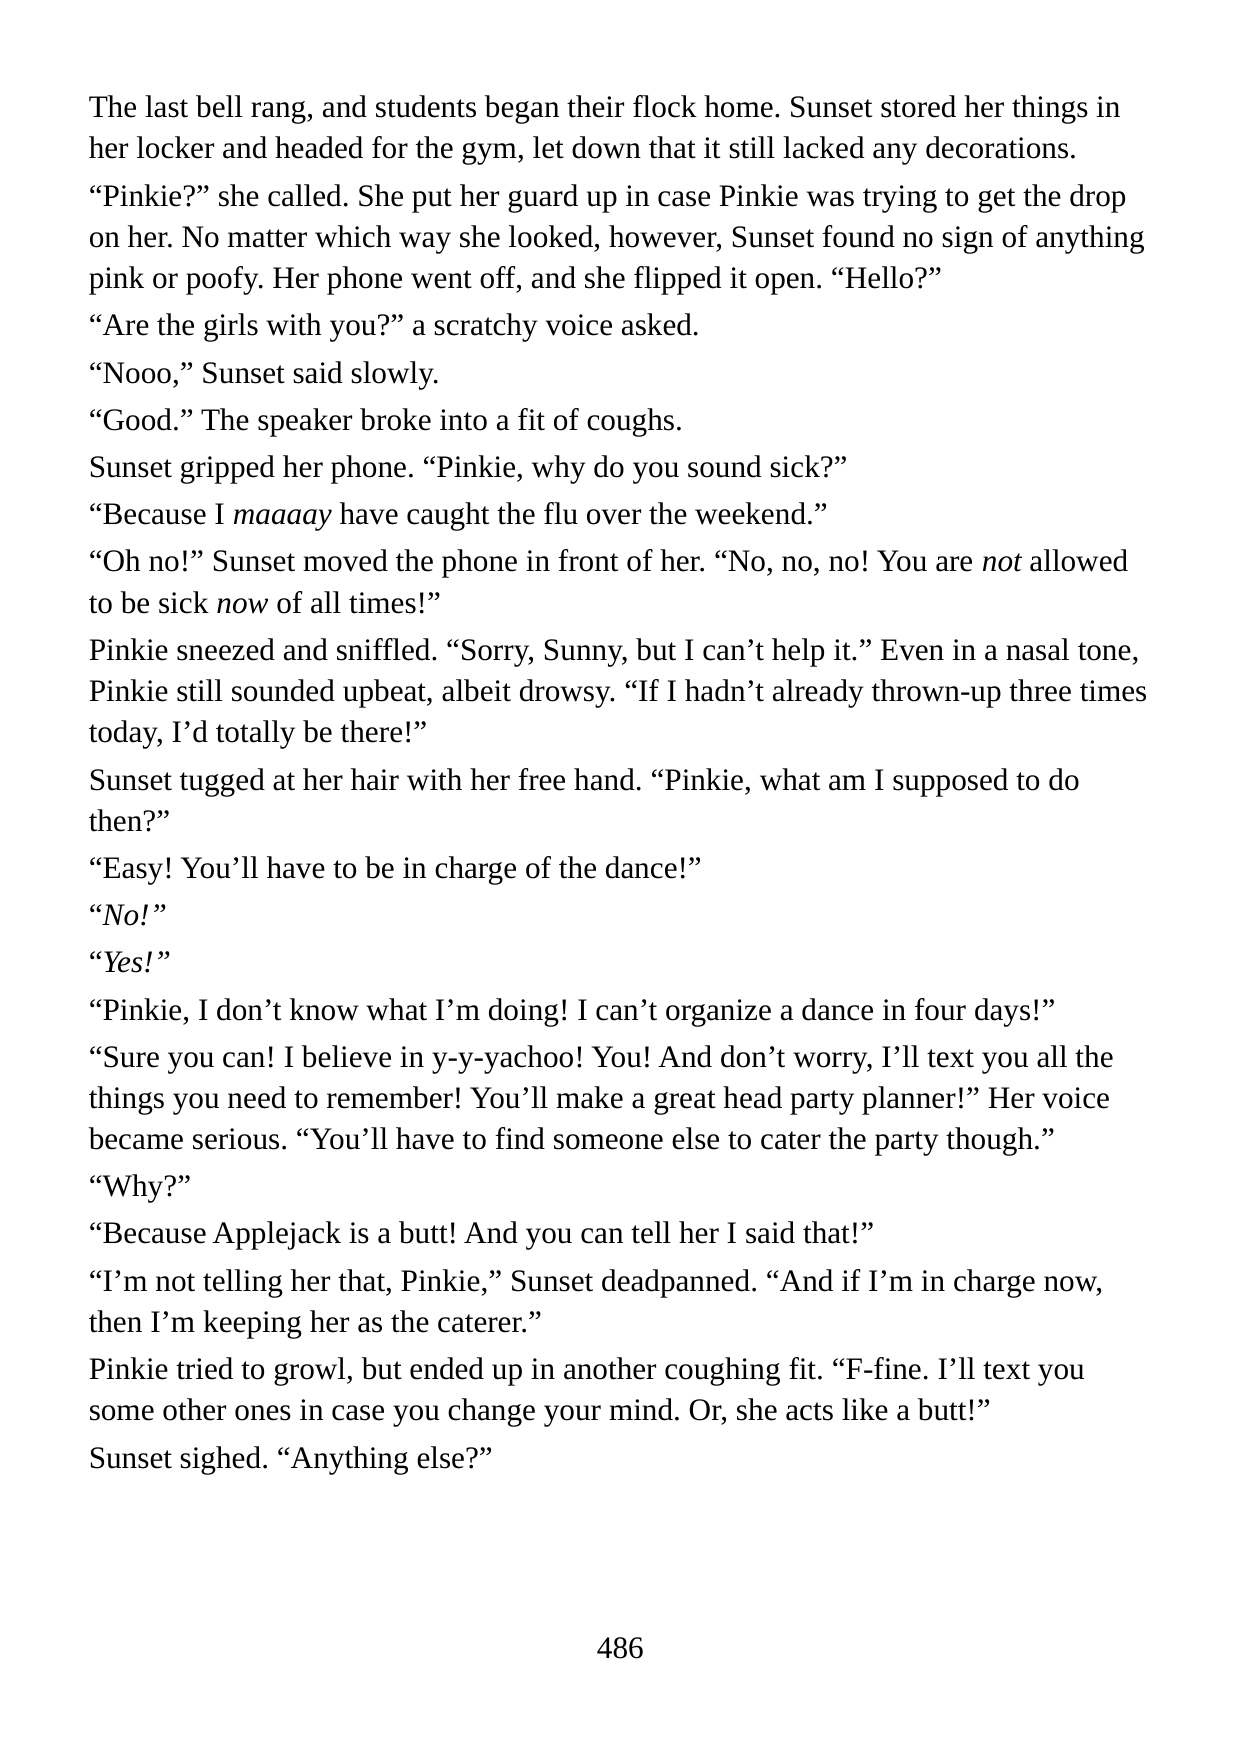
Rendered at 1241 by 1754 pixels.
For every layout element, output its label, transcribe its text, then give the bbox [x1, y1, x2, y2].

text “Nooo,” Sunset said slowly. [88, 354, 1152, 390]
text “Because I maaaay have caught the flu over the weekend.” [88, 495, 1152, 531]
text “Pinkie?” she called. She put her guard up in case Pinkie was trying to get the drop on her. No matter which way she looked, however, Sunset found no sign of anything pink or poofy. Her phone went off, and she flipped it open. “Hello?” [88, 177, 1152, 295]
text “Sure you can! I believe in y-y-yachoo! You! And don’t worry, I’ll text you all the things you need to remember! You’ll make a great head party planner!” Her voice became serious. “You’ll have to find someone else to cater the party though.” [88, 1038, 1152, 1156]
text “No!” [88, 896, 1152, 932]
text Sunset gripped her phone. “Pinkie, why do you sound sick?” [88, 448, 1152, 484]
text “Yes!” [88, 943, 1152, 979]
text Pinkie tried to growl, but ended up in another coughing fit. “F-fine. I’ll text you some other ones in case you change your mind. Or, she acts like a butt!” [88, 1350, 1152, 1428]
text Sunset tugged at her hair with her free hand. “Pinkie, what am I supposed to do then?” [88, 761, 1152, 838]
text Sunset sighed. “Anything else?” [88, 1439, 1152, 1475]
text “Good.” The speaker broke into a fit of coughs. [88, 401, 1152, 437]
text “Oh no!” Sunset moved the phone in front of her. “No, no, no! You are not allowed to be sick now of all times!” [88, 543, 1152, 620]
text “Why?” [88, 1168, 1152, 1203]
text “I’m not telling her that, Pinkie,” Sunset deadpanned. “And if I’m in charge now, then I’m keeping her as the caterer.” [88, 1262, 1152, 1339]
text “Because Applejack is a butt! And you can tell her I said that!” [88, 1215, 1152, 1251]
text “Pinkie, I don’t know what I’m doing! I can’t organize a dance in four days!” [88, 991, 1152, 1027]
text Pinkie sneezed and sniffled. “Sorry, Sunny, but I can’t help it.” Even in a nasal tone, Pinkie still sounded upbeat, albeit drowsy. “If I hadn’t already thrown-up three times today, I’d totally be there!” [88, 631, 1152, 749]
text “Are the girls with you?” a scratchy voice asked. [88, 307, 1152, 343]
text “Easy! You’ll have to be in charge of the dance!” [88, 849, 1152, 885]
text The last bell rang, and students began their flock home. Sunset stored her things in her locker and headed for the gym, let down that it still lacked any decorations. [88, 88, 1152, 166]
